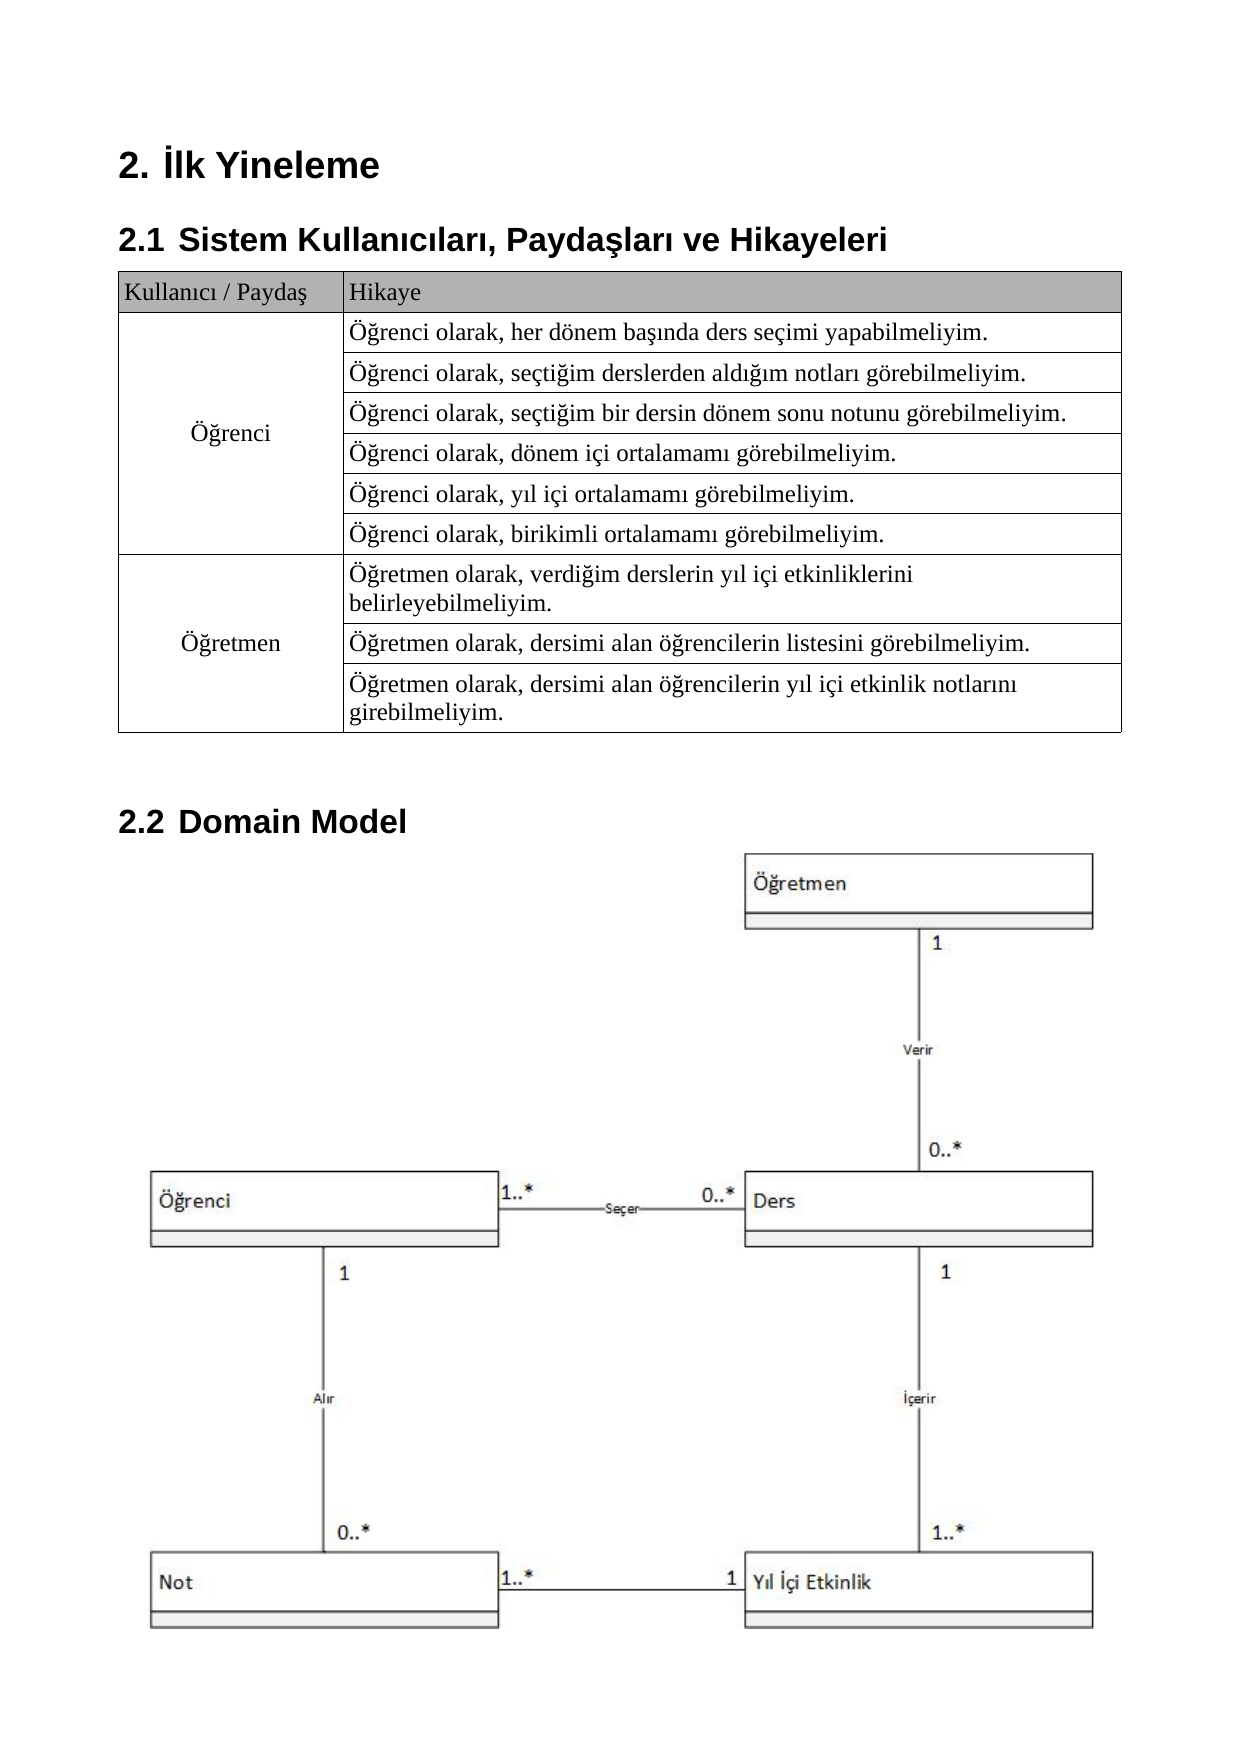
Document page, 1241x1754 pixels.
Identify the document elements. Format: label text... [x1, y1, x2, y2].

subtitle İlk Yineleme [118, 143, 1122, 187]
table_cell Öğrenci [119, 313, 343, 553]
subtitle Domain Model [118, 802, 1122, 841]
picture [146, 853, 1094, 1629]
table_cell Öğretmen olarak, dersimi alan öğrencilerin listesini görebilmeliyim. [344, 624, 1121, 663]
table_cell Öğretmen olarak, dersimi alan öğrencilerin yıl içi etkinlik notlarını girebilmeliyim. [344, 664, 1121, 732]
table_cell Öğrenci olarak, yıl içi ortalamamı görebilmeliyim. [344, 474, 1121, 513]
table_cell Öğrenci olarak, her dönem başında ders seçimi yapabilmeliyim. [344, 313, 1121, 352]
table_cell Öğrenci olarak, seçtiğim bir dersin dönem sonu notunu görebilmeliyim. [344, 393, 1121, 432]
table_cell Öğrenci olarak, birikimli ortalamamı görebilmeliyim. [344, 514, 1121, 553]
table_cell Öğretmen [119, 555, 343, 732]
table_header Kullanıcı / Paydaş [119, 272, 343, 312]
table_cell Öğrenci olarak, dönem içi ortalamamı görebilmeliyim. [344, 434, 1121, 473]
table_cell Öğrenci olarak, seçtiğim derslerden aldığım notları görebilmeliyim. [344, 353, 1121, 392]
table_header Hikaye [344, 272, 1121, 312]
table_cell Öğretmen olarak, verdiğim derslerin yıl içi etkinliklerini belirleyebilmeliyim. [344, 555, 1121, 622]
subtitle Sistem Kullanıcıları, Paydaşları ve Hikayeleri [118, 220, 1122, 259]
